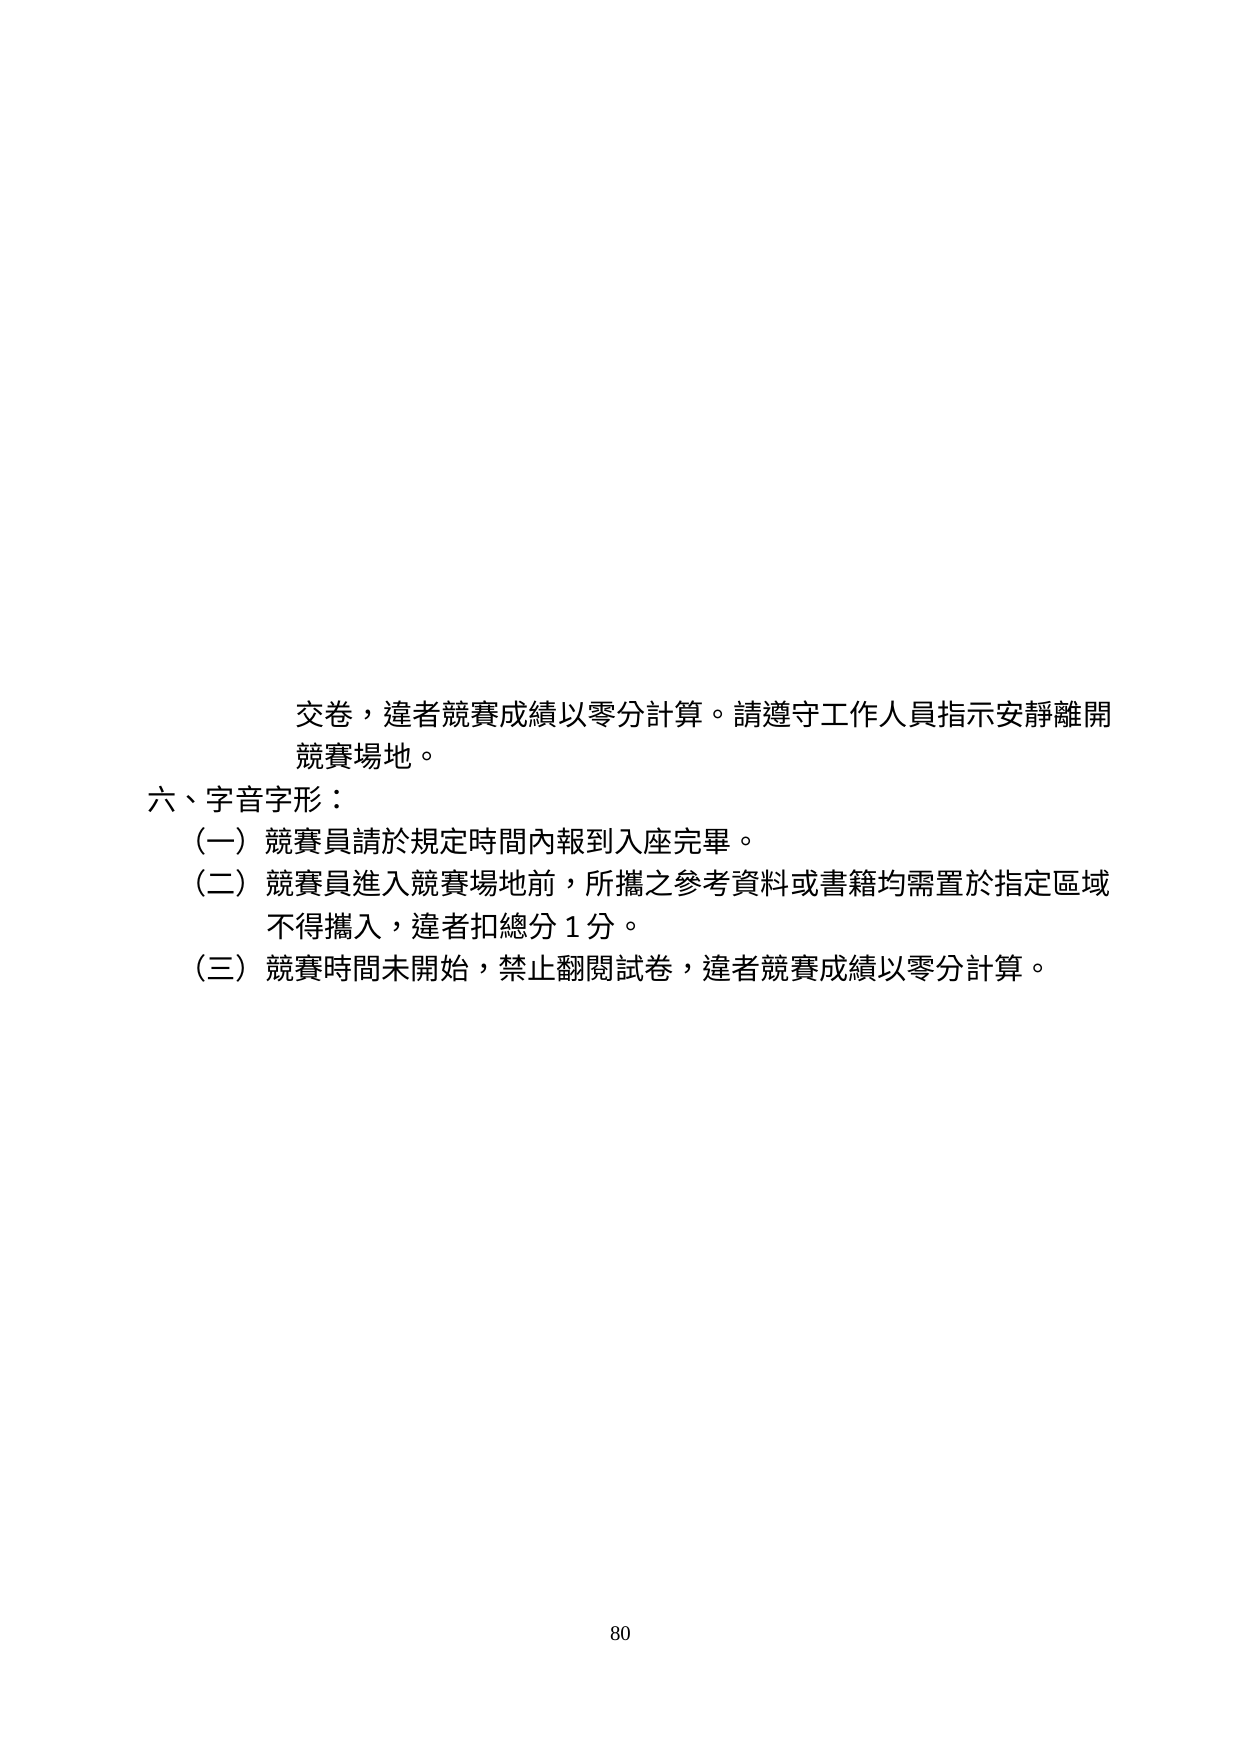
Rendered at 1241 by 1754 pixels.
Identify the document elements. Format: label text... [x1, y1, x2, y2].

text （三）競賽時間未開始，禁止翻閱試卷，違者競賽成績以零分計算。 [177, 946, 1122, 988]
text （一）競賽員請於規定時間內報到入座完畢。 [177, 819, 1122, 861]
text 六、字音字形： [118, 776, 1122, 819]
text 交卷，違者競賽成績以零分計算。請遵守工作人員指示安靜離開競賽場地。 [177, 692, 1122, 776]
text （二）競賽員進入競賽場地前，所攜之參考資料或書籍均需置於指定區域不得攜入，違者扣總分1分。 [177, 861, 1122, 946]
